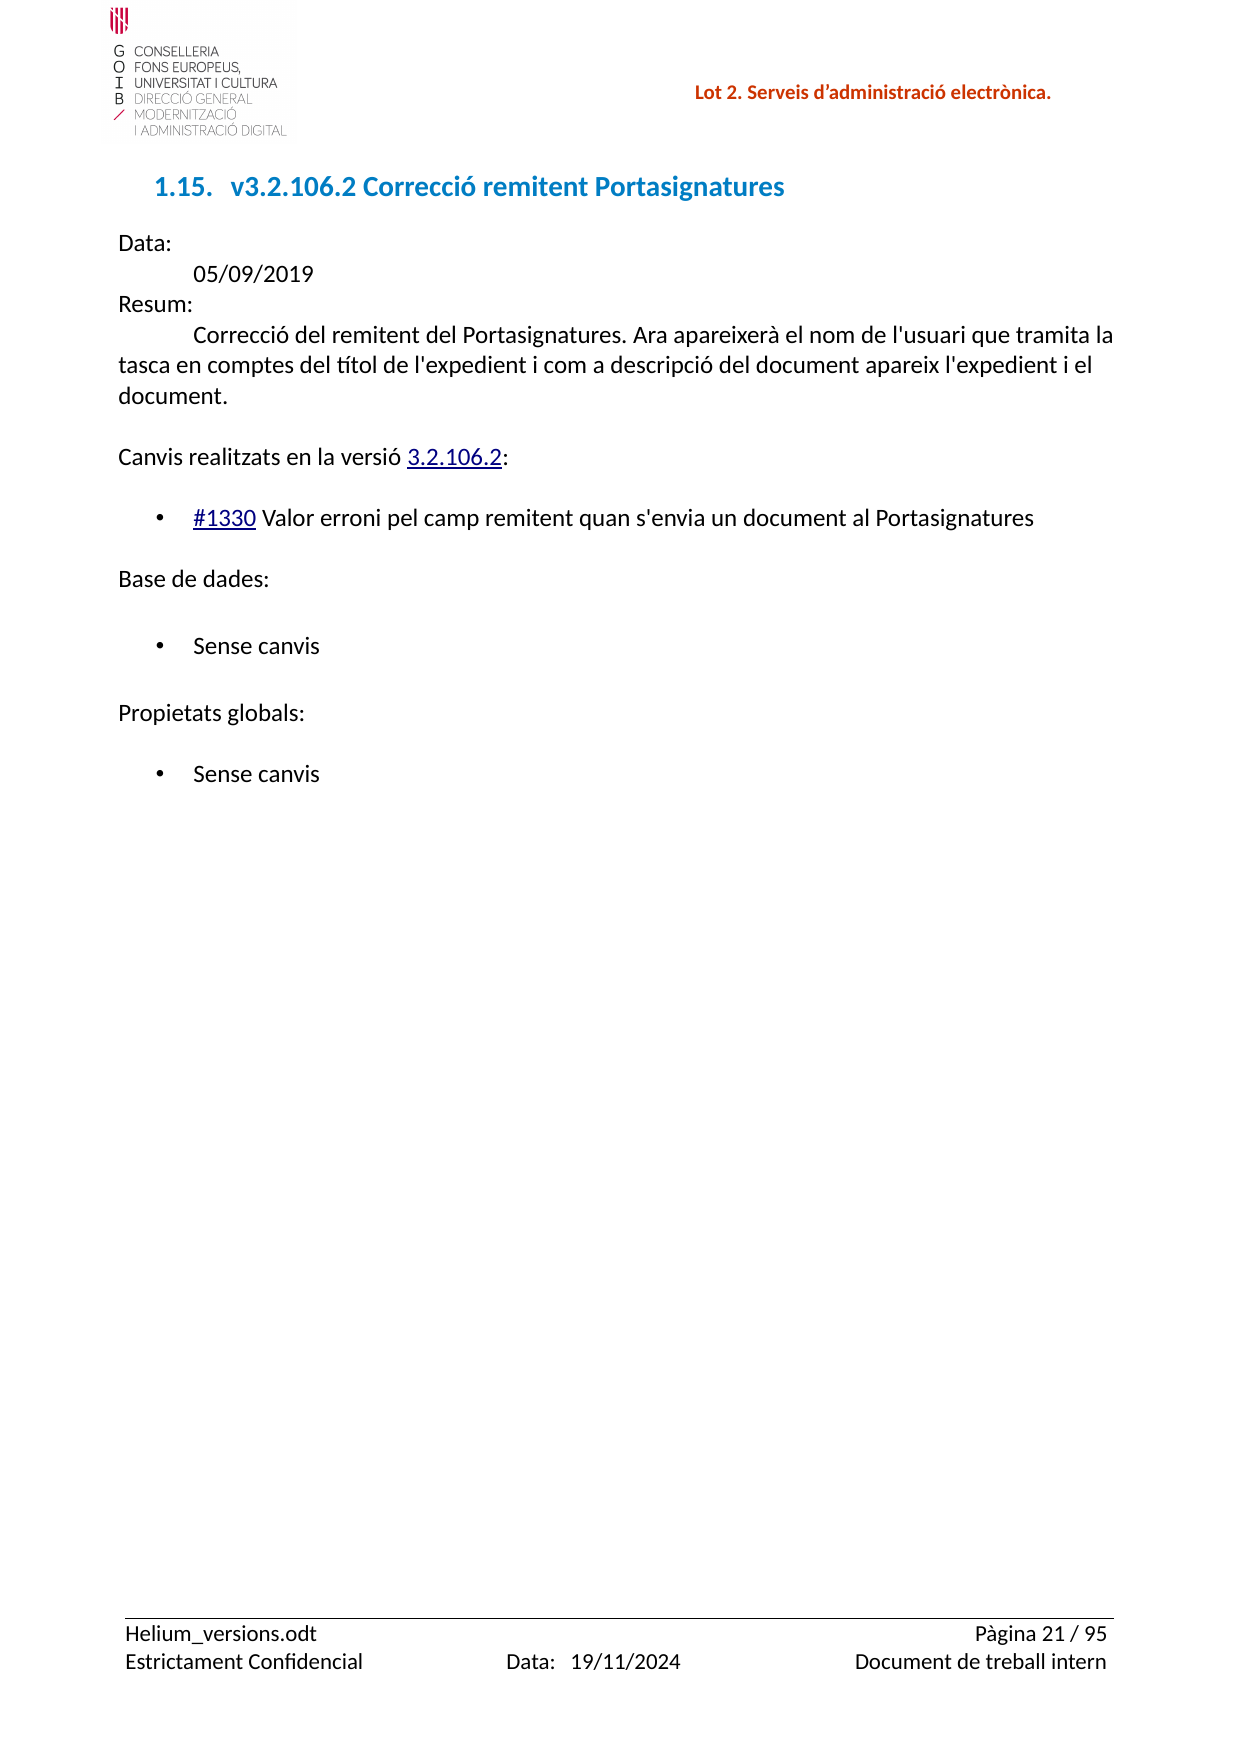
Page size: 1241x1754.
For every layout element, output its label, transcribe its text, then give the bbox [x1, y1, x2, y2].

text Correcció del remitent del Portasignatures. Ara apareixerà el nom de l'usuari que tramita la tasca en comptes del títol de l'expedient i com a descripció del document apareix l'expedient i el document. [118, 319, 1122, 411]
list #1330 Valor erroni pel camp remitent quan s'envia un document al Portasignatures [156, 502, 1122, 533]
text Resum: [118, 289, 1122, 319]
list Sense canvis [156, 758, 1122, 789]
text Canvis realitzats en la versió 3.2.106.2: [118, 441, 1122, 472]
subtitle v3.2.106.2 Correcció remitent Portasignatures [153, 168, 1122, 204]
text Propietats globals: [118, 697, 1122, 728]
picture [100, 0, 297, 144]
list Sense canvis [156, 630, 1122, 661]
text Base de dades: [118, 563, 1122, 594]
text Data: [118, 228, 1122, 258]
text 05/09/2019 [118, 258, 1122, 289]
